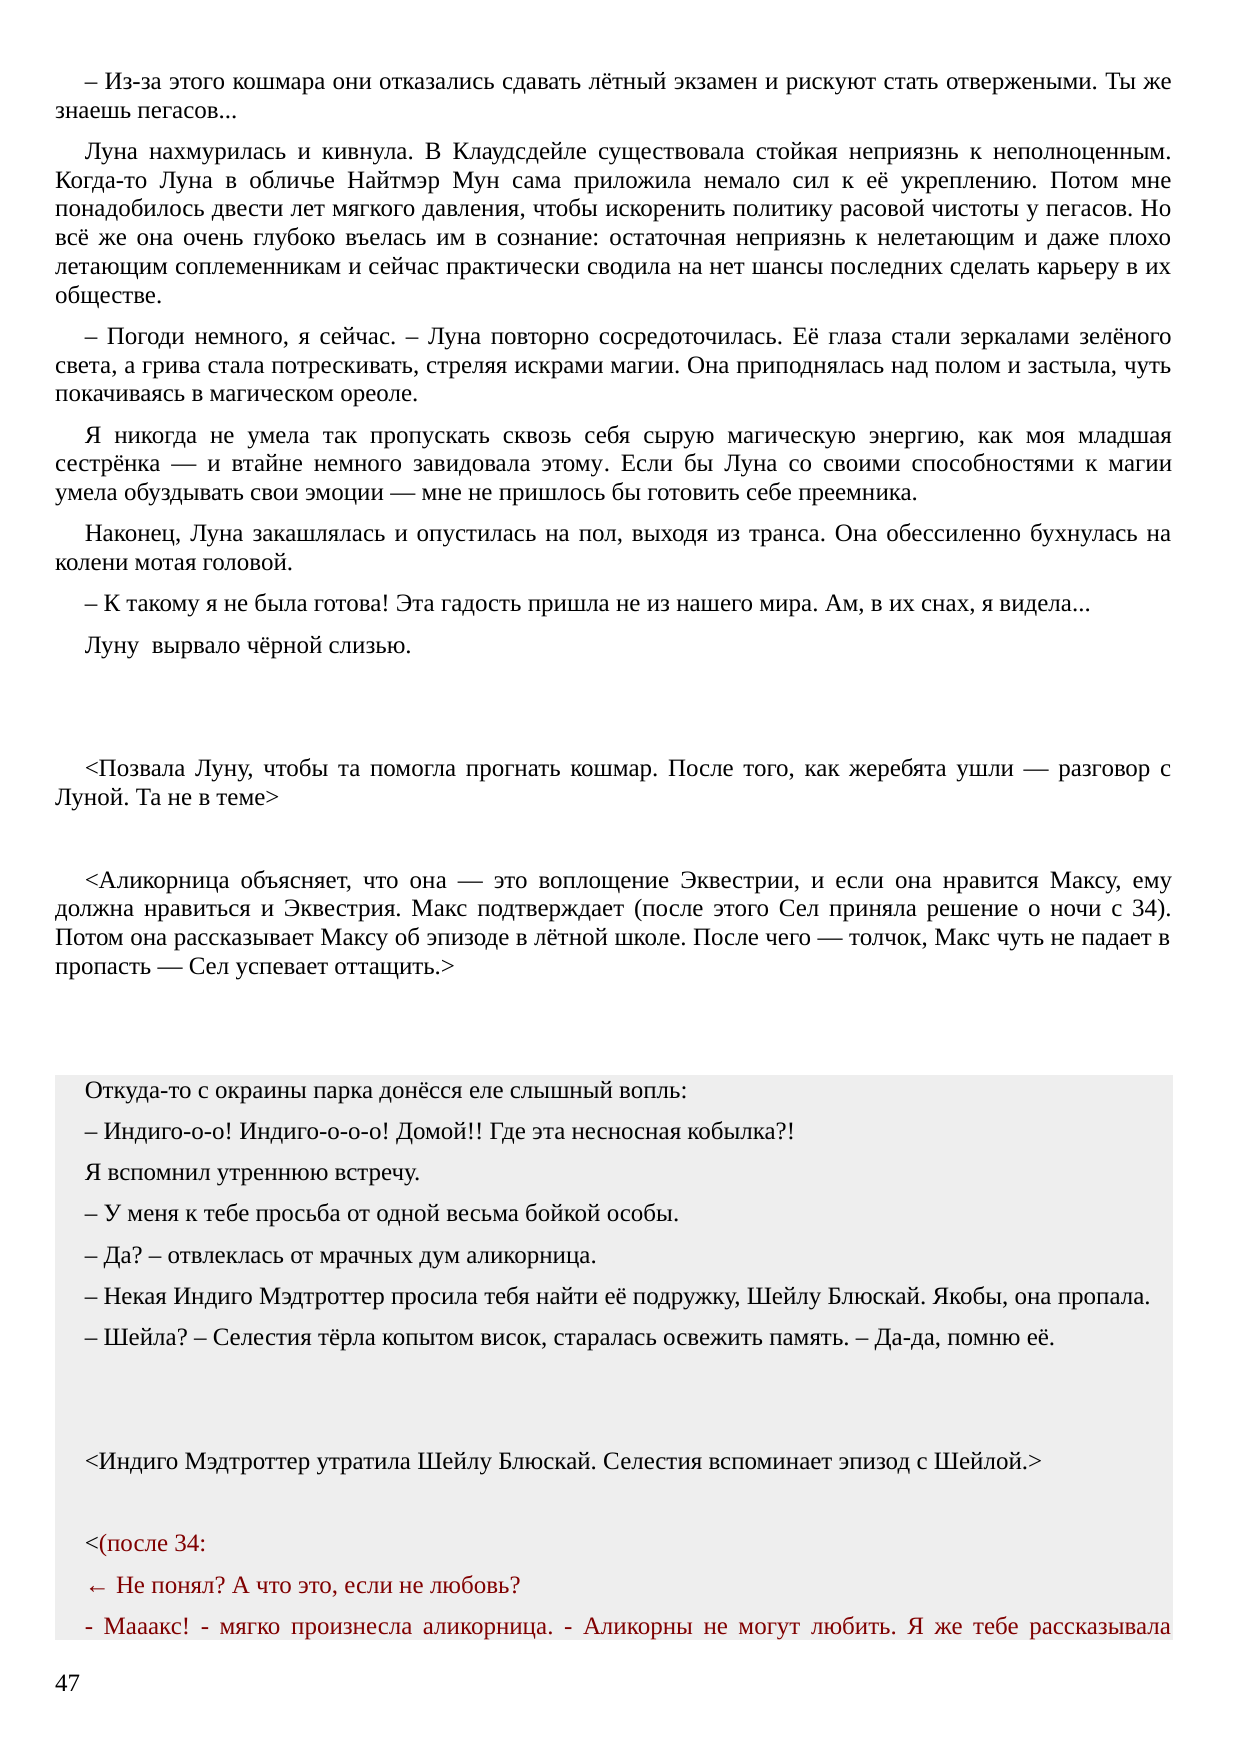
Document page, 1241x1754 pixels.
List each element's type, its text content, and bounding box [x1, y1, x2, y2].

text Луну вырвало чёрной слизью. [55, 630, 1173, 658]
text – Да? – отвлеклась от мрачных дум аликорница. [55, 1240, 1173, 1268]
text - Мааакс! - мягко произнесла аликорница. - Аликорны не могут любить. Я же тебе рассказывала [55, 1611, 1173, 1640]
text Откуда-то с окраины парка донёсся еле слышный вопль: [55, 1075, 1173, 1103]
text ← Не понял? А что это, если не любовь? [55, 1570, 1173, 1598]
text <(после 34: [55, 1528, 1173, 1557]
text <Аликорница объясняет, что она — это воплощение Эквестрии, и если она нравится Максу, ему должна нравиться и Эквестрия. Макс подтверждает (после этого Сел приняла решение о ночи с 34). Потом она рассказывает Максу об эпизоде в лётной школе. После чего — толчок, Макс чуть не падает в пропасть — Сел успевает оттащить.> [55, 865, 1173, 980]
text – К такому я не была готова! Эта гадость пришла не из нашего мира. Ам, в их снах, я видела... [55, 588, 1173, 617]
text – Из-за этого кошмара они отказались сдавать лётный экзамен и рискуют стать отвержеными. Ты же знаешь пегасов... [55, 66, 1173, 123]
text – Шейла? – Селестия тёрла копытом висок, старалась освежить память. – Да-да, помню её. [55, 1322, 1173, 1351]
text Я вспомнил утреннюю встречу. [55, 1157, 1173, 1186]
text Наконец, Луна закашлялась и опустилась на пол, выходя из транса. Она обессиленно бухнулась на колени мотая головой. [55, 518, 1173, 576]
text Луна нахмурилась и кивнула. В Клаудсдейле существовала стойкая неприязнь к неполноценным. Когда-то Луна в обличье Найтмэр Мун сама приложила немало сил к её укреплению. Потом мне понадобилось двести лет мягкого давления, чтобы искоренить политику расовой чистоты у пегасов. Но всё же она очень глубоко въелась им в сознание: остаточная неприязнь к нелетающим и даже плохо летающим соплеменникам и сейчас практически сводила на нет шансы последних сделать карьеру в их обществе. [55, 136, 1173, 308]
text – Некая Индиго Мэдтроттер просила тебя найти её подружку, Шейлу Блюскай. Якобы, она пропала. [55, 1281, 1173, 1310]
text Я никогда не умела так пропускать сквозь себя сырую магическую энергию, как моя младшая сестрёнка — и втайне немного завидовала этому. Если бы Луна со своими способностями к магии умела обуздывать свои эмоции — мне не пришлось бы готовить себе преемника. [55, 420, 1173, 506]
text – Индиго-о-о! Индиго-о-о-о! Домой!! Где эта несносная кобылка?! [55, 1116, 1173, 1145]
text – Погоди немного, я сейчас. – Луна повторно сосредоточилась. Её глаза стали зеркалами зелёного света, а грива стала потрескивать, стреляя искрами магии. Она приподнялась над полом и застыла, чуть покачиваясь в магическом ореоле. [55, 321, 1173, 407]
text <Индиго Мэдтроттер утратила Шейлу Блюскай. Селестия вспоминает эпизод с Шейлой.> [55, 1446, 1173, 1475]
text – У меня к тебе просьба от одной весьма бойкой особы. [55, 1198, 1173, 1227]
text <Позвала Луну, чтобы та помогла прогнать кошмар. После того, как жеребята ушли — разговор с Луной. Та не в теме> [55, 753, 1173, 811]
